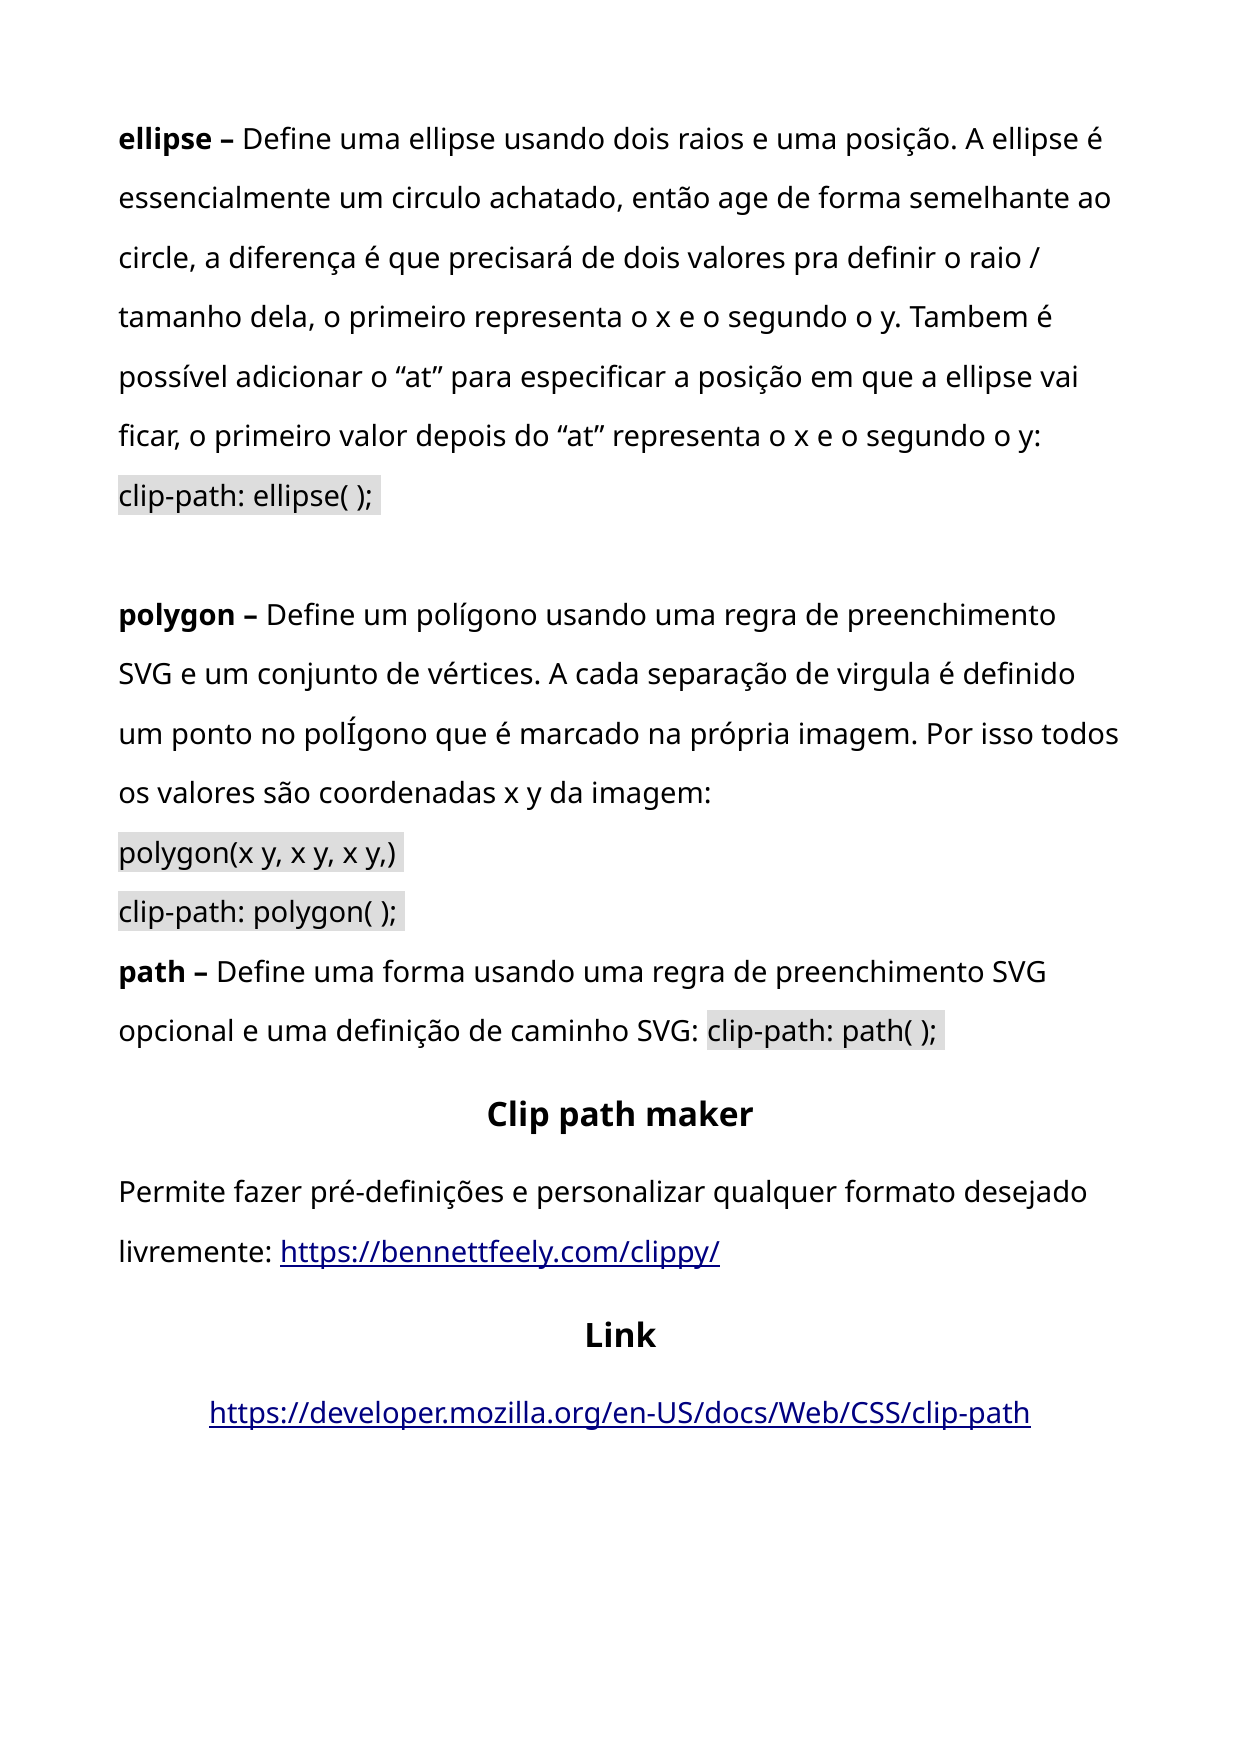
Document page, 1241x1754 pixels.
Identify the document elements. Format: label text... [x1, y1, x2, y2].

text https://developer.mozilla.org/en-US/docs/Web/CSS/clip-path [118, 1392, 1122, 1432]
text path – Define uma forma usando uma regra de preenchimento SVG opcional e uma definição de caminho SVG: clip-path: path( ); [118, 951, 1122, 1050]
text clip-path: polygon( ); [118, 891, 1122, 931]
text polygon – Define um polígono usando uma regra de preenchimento SVG e um conjunto de vértices. A cada separação de virgula é definido um ponto no polÍgono que é marcado na própria imagem. Por isso todos os valores são coordenadas x y da imagem: [118, 594, 1122, 812]
text polygon(x y, x y, x y,) [118, 832, 1122, 872]
text clip-path: ellipse( ); [118, 475, 1122, 515]
text ellipse – Define uma ellipse usando dois raios e uma posição. A ellipse é essencialmente um circulo achatado, então age de forma semelhante ao circle, a diferença é que precisará de dois valores pra definir o raio / tamanho dela, o primeiro representa o x e o segundo o y. Tambem é possível adicionar o “at” para especificar a posição em que a ellipse vai ficar, o primeiro valor depois do “at” representa o x e o segundo o y: [118, 118, 1122, 455]
subtitle Clip path maker [118, 1091, 1122, 1136]
text Permite fazer pré-definições e personalizar qualquer formato desejado livremente: https://bennettfeely.com/clippy/ [118, 1172, 1122, 1271]
subtitle Link [118, 1311, 1122, 1357]
